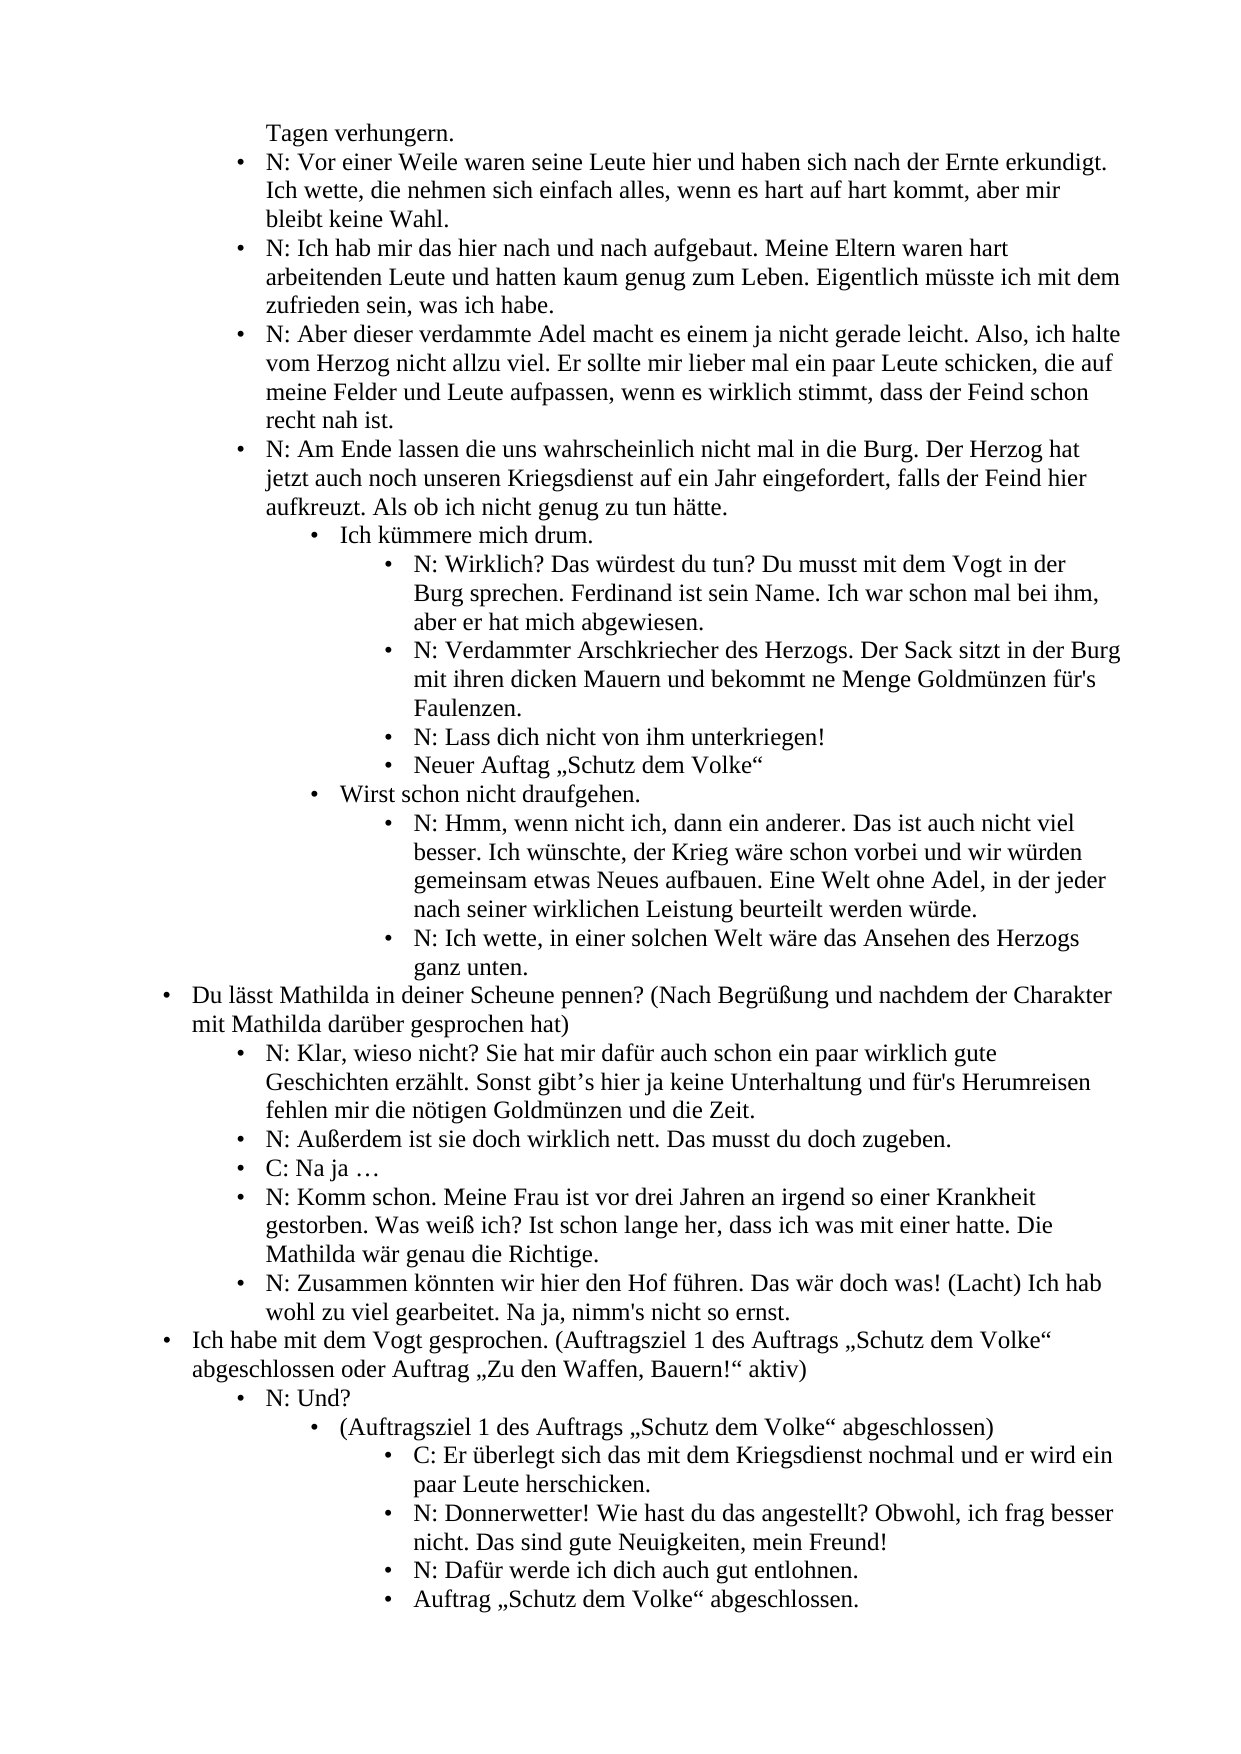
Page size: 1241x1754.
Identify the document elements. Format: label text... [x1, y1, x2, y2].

list C: Na ja … [236, 1153, 1122, 1182]
list N: Hmm, wenn nicht ich, dann ein anderer. Das ist auch nicht viel besser. Ich wünschte, der Krieg wäre schon vorbei und wir würden gemeinsam etwas Neues aufbauen. Eine Welt ohne Adel, in der jeder nach seiner wirklichen Leistung beurteilt werden würde. [384, 808, 1122, 923]
list N: Am Ende lassen die uns wahrscheinlich nicht mal in die Burg. Der Herzog hat jetzt auch noch unseren Kriegsdienst auf ein Jahr eingefordert, falls der Feind hier aufkreuzt. Als ob ich nicht genug zu tun hätte. [236, 434, 1122, 521]
list Du lässt Mathilda in deiner Scheune pennen? (Nach Begrüßung und nachdem der Charakter mit Mathilda darüber gesprochen hat) [162, 981, 1122, 1038]
list N: Dafür werde ich dich auch gut entlohnen. [384, 1556, 1122, 1584]
list Ich habe mit dem Vogt gesprochen. (Auftragsziel 1 des Auftrags „Schutz dem Volke“ abgeschlossen oder Auftrag „Zu den Waffen, Bauern!“ aktiv) [162, 1326, 1122, 1383]
list Neuer Auftag „Schutz dem Volke“ [384, 751, 1122, 779]
list N: Aber dieser verdammte Adel macht es einem ja nicht gerade leicht. Also, ich halte vom Herzog nicht allzu viel. Er sollte mir lieber mal ein paar Leute schicken, die auf meine Felder und Leute aufpassen, wenn es wirklich stimmt, dass der Feind schon recht nah ist. [236, 319, 1122, 434]
list N: Klar, wieso nicht? Sie hat mir dafür auch schon ein paar wirklich gute Geschichten erzählt. Sonst gibt’s hier ja keine Unterhaltung und für's Herumreisen fehlen mir die nötigen Goldmünzen und die Zeit. [236, 1038, 1122, 1124]
list N: Und? [236, 1383, 1122, 1412]
list N: Vor einer Weile waren seine Leute hier und haben sich nach der Ernte erkundigt. Ich wette, die nehmen sich einfach alles, wenn es hart auf hart kommt, aber mir bleibt keine Wahl. [236, 147, 1122, 233]
list N: Außerdem ist sie doch wirklich nett. Das musst du doch zugeben. [236, 1124, 1122, 1153]
list N: Ich wette, in einer solchen Welt wäre das Ansehen des Herzogs ganz unten. [384, 923, 1122, 981]
list N: Ich hab mir das hier nach und nach aufgebaut. Meine Eltern waren hart arbeitenden Leute und hatten kaum genug zum Leben. Eigentlich müsste ich mit dem zufrieden sein, was ich habe. [236, 233, 1122, 319]
list N: Komm schon. Meine Frau ist vor drei Jahren an irgend so einer Krankheit gestorben. Was weiß ich? Ist schon lange her, dass ich was mit einer hatte. Die Mathilda wär genau die Richtige. [236, 1182, 1122, 1268]
list Wirst schon nicht draufgehen. [310, 779, 1122, 808]
list Tagen verhungern. [236, 118, 1122, 147]
list N: Donnerwetter! Wie hast du das angestellt? Obwohl, ich frag besser nicht. Das sind gute Neuigkeiten, mein Freund! [384, 1498, 1122, 1556]
list N: Wirklich? Das würdest du tun? Du musst mit dem Vogt in der Burg sprechen. Ferdinand ist sein Name. Ich war schon mal bei ihm, aber er hat mich abgewiesen. [384, 549, 1122, 636]
list N: Verdammter Arschkriecher des Herzogs. Der Sack sitzt in der Burg mit ihren dicken Mauern und bekommt ne Menge Goldmünzen für's Faulenzen. [384, 636, 1122, 722]
list Ich kümmere mich drum. [310, 521, 1122, 549]
list Auftrag „Schutz dem Volke“ abgeschlossen. [384, 1584, 1122, 1613]
list C: Er überlegt sich das mit dem Kriegsdienst nochmal und er wird ein paar Leute herschicken. [384, 1441, 1122, 1498]
list N: Zusammen könnten wir hier den Hof führen. Das wär doch was! (Lacht) Ich hab wohl zu viel gearbeitet. Na ja, nimm's nicht so ernst. [236, 1268, 1122, 1326]
list N: Lass dich nicht von ihm unterkriegen! [384, 722, 1122, 751]
list (Auftragsziel 1 des Auftrags „Schutz dem Volke“ abgeschlossen) [310, 1412, 1122, 1441]
